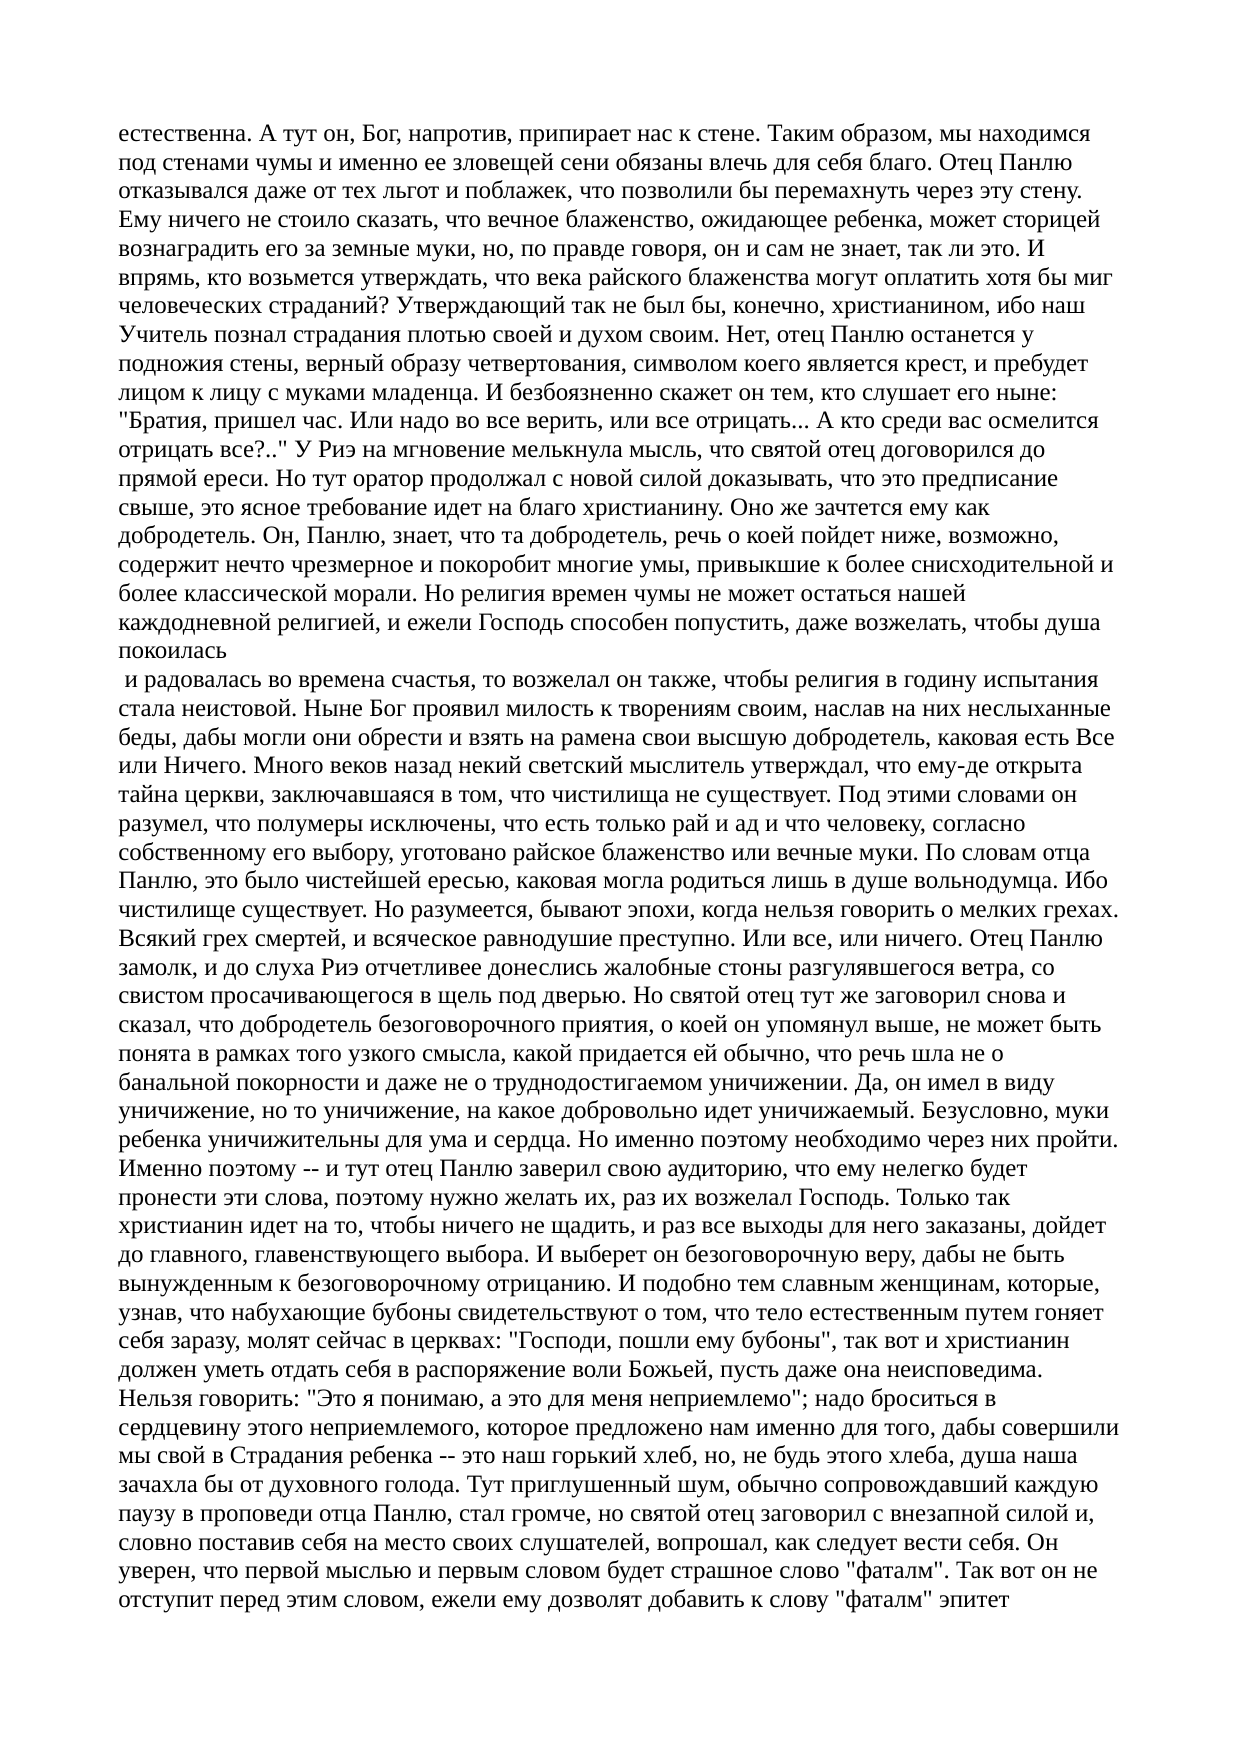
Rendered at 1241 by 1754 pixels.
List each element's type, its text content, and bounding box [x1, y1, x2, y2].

text и радовалась во времена счастья, то возжелал он также, чтобы религия в годину испытания стала неистовой. Ныне Бог проявил милость к творениям своим, наслав на них неслыханные беды, дабы могли они обрести и взять на рамена свои высшую добродетель, каковая есть Все или Ничего. Много веков назад некий светский мыслитель утверждал, что ему-де открыта тайна церкви, заключавшаяся в том, что чистилища не существует. Под этими словами он разумел, что полумеры исключены, что есть только рай и ад и что человеку, согласно собственному его выбору, уготовано райское блаженство или вечные муки. По словам отца Панлю, это было чистейшей ересью, каковая могла родиться лишь в душе вольнодумца. Ибо чистилище существует. Но разумеется, бывают эпохи, когда нельзя говорить о мелких грехах. Всякий грех смертей, и всяческое равнодушие преступно. Или все, или ничего. Отец Панлю замолк, и до слуха Риэ отчетливее донеслись жалобные стоны разгулявшегося ветра, со свистом просачивающегося в щель под дверью. Но святой отец тут же заговорил снова и сказал, что добродетель безоговорочного приятия, о коей он упомянул выше, не может быть понята в рамках того узкого смысла, какой придается ей обычно, что речь шла не о банальной покорности и даже не о труднодостигаемом уничижении. Да, он имел в виду уничижение, но то уничижение, на какое добровольно идет уничижаемый. Безусловно, муки ребенка уничижительны для ума и сердца. Но именно поэтому необходимо через них пройти. Именно поэтому -- и тут отец Панлю заверил свою аудиторию, что ему нелегко будет пронести эти слова, поэтому нужно желать их, раз их возжелал Господь. Только так христианин идет на то, чтобы ничего не щадить, и раз все выходы для него заказаны, дойдет до главного, главенствующего выбора. И выберет он безоговорочную веру, дабы не быть вынужденным к безоговорочному отрицанию. И подобно тем славным женщинам, которые, узнав, что набухающие бубоны свидетельствуют о том, что тело естественным путем гоняет себя заразу, молят сейчас в церквах: "Господи, пошли ему бубоны", так вот и христианин должен уметь отдать себя в распоряжение воли Божьей, пусть даже она неисповедима. Нельзя говорить: "Это я понимаю, а это для меня неприемлемо"; надо броситься в сердцевину этого неприемлемого, которое предложено нам именно для того, дабы совершили мы свой в Страдания ребенка -- это наш горький хлеб, но, не будь этого хлеба, душа наша зачахла бы от духовного голода. Тут приглушенный шум, обычно сопровождавший каждую паузу в проповеди отца Панлю, стал громче, но святой отец заговорил с внезапной силой и, словно поставив себя на место своих слушателей, вопрошал, как следует вести себя. Он уверен, что первой мыслью и первым словом будет страшное слово "фаталм". Так вот он не отступит перед этим словом, ежели ему дозволят добавить к слову "фаталм" эпитет [118, 664, 1122, 1613]
text естественна. А тут он, Бог, напротив, припирает нас к стене. Таким образом, мы находимся под стенами чумы и именно ее зловещей сени обязаны влечь для себя благо. Отец Панлю отказывался даже от тех льгот и поблажек, что позволили бы перемахнуть через эту стену. Ему ничего не стоило сказать, что вечное блаженство, ожидающее ребенка, может сторицей вознаградить его за земные муки, но, по правде говоря, он и сам не знает, так ли это. И впрямь, кто возьмется утверждать, что века райского блаженства могут оплатить хотя бы миг человеческих страданий? Утверждающий так не был бы, конечно, христианином, ибо наш Учитель познал страдания плотью своей и духом своим. Нет, отец Панлю останется у подножия стены, верный образу четвертования, символом коего является крест, и пребудет лицом к лицу с муками младенца. И безбоязненно скажет он тем, кто слушает его ныне: "Братия, пришел час. Или надо во все верить, или все отрицать... А кто среди вас осмелится отрицать все?.." У Риэ на мгновение мелькнула мысль, что святой отец договорился до прямой ереси. Но тут оратор продолжал с новой силой доказывать, что это предписание свыше, это ясное требование идет на благо христианину. Оно же зачтется ему как добродетель. Он, Панлю, знает, что та добродетель, речь о коей пойдет ниже, возможно, содержит нечто чрезмерное и покоробит многие умы, привыкшие к более снисходительной и более классической морали. Но религия времен чумы не может остаться нашей каждодневной религией, и ежели Господь способен попустить, даже возжелать, чтобы душа покоилась [118, 118, 1122, 664]
